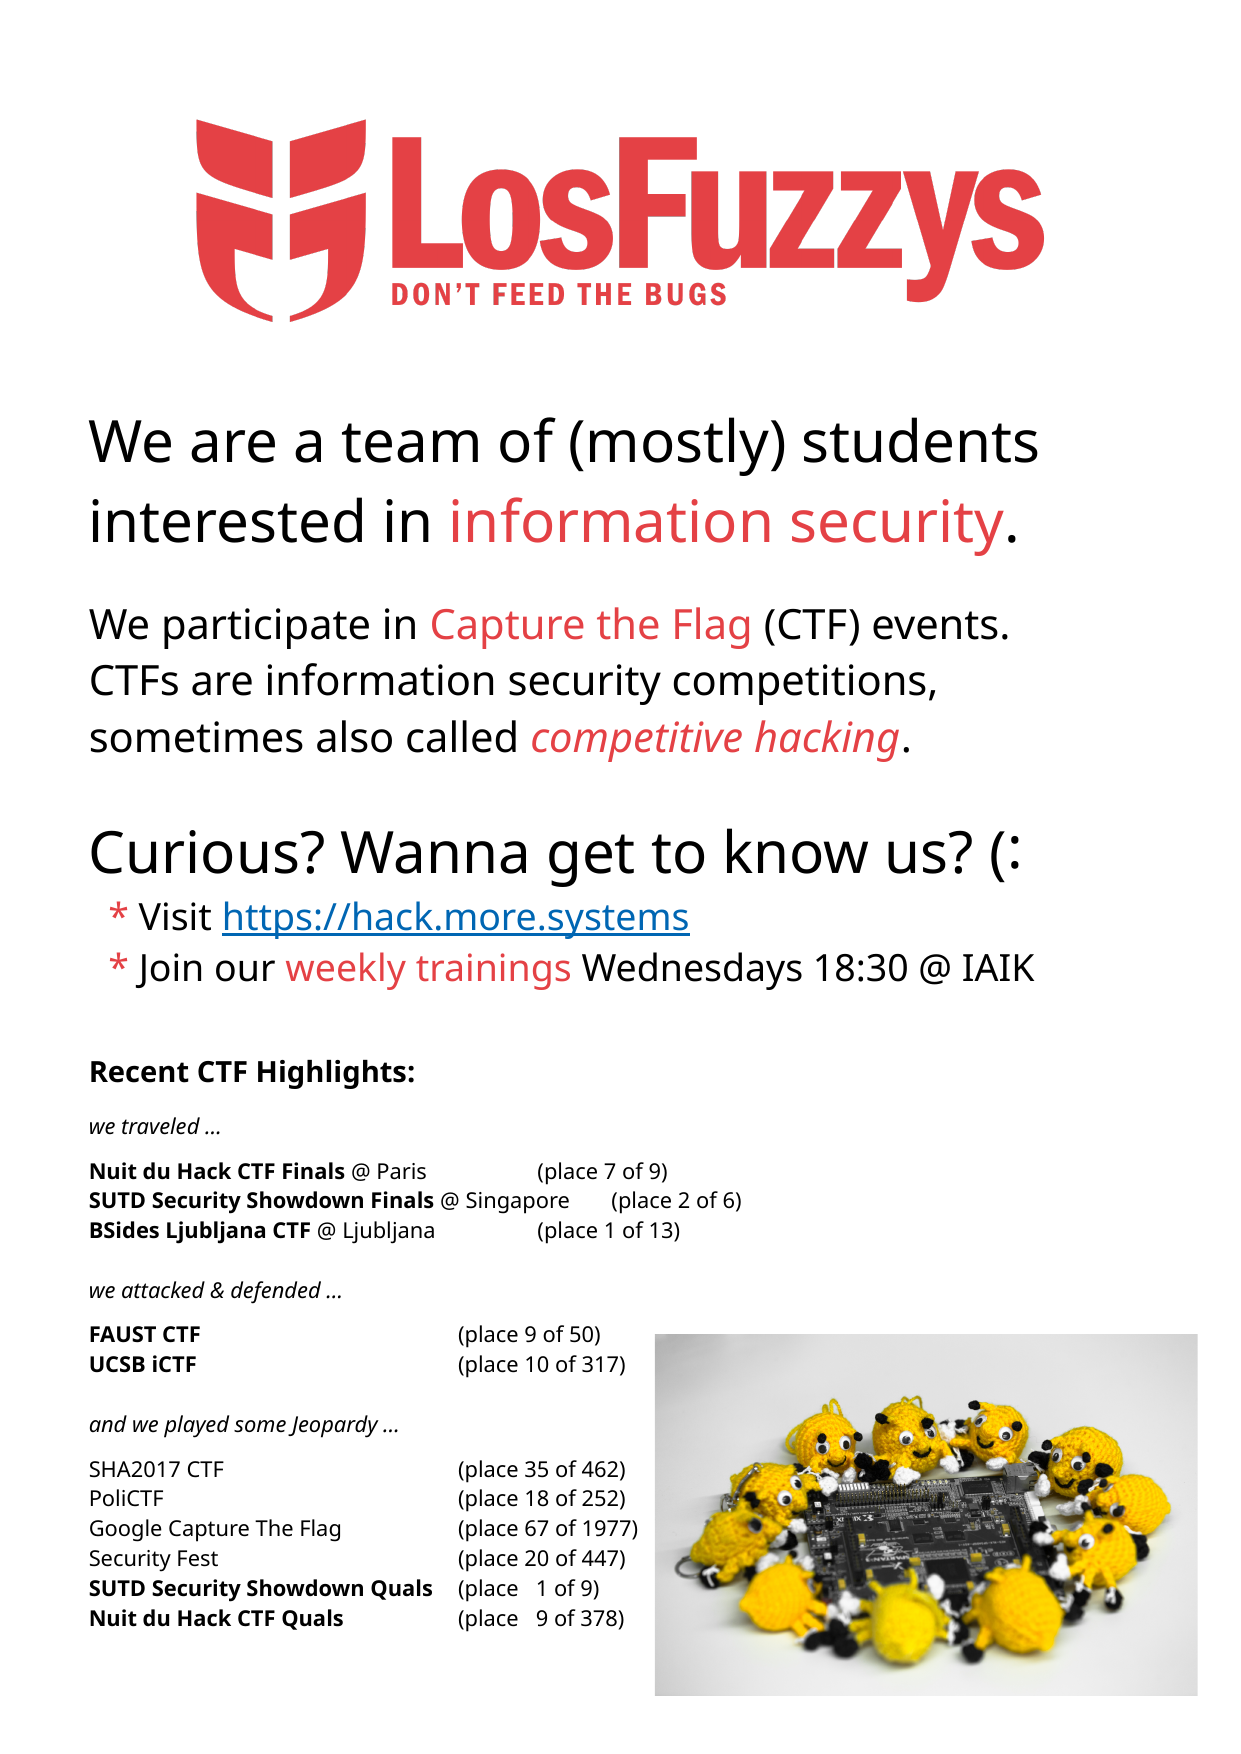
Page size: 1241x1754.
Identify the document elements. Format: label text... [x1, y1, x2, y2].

text PoliCTF (place 18 of 252) [88, 1483, 654, 1513]
text SUTD Security Showdown Quals (place 1 of 9) [88, 1573, 654, 1602]
text Recent CTF Highlights: [88, 1051, 1152, 1091]
text Nuit du Hack CTF Finals @ Paris (place 7 of 9) [88, 1156, 1152, 1185]
text We are a team of (mostly) students interested in information security. [88, 400, 1152, 559]
text we traveled … [88, 1111, 1152, 1141]
text Nuit du Hack CTF Quals (place 9 of 378) [88, 1602, 654, 1632]
text Google Capture The Flag (place 67 of 1977) [88, 1513, 654, 1543]
text Security Fest (place 20 of 447) [88, 1543, 654, 1573]
text and we played some Jeopardy … [88, 1409, 654, 1439]
text * Visit https://hack.more.systems * Join our weekly trainings Wednesdays 18:30 @ IAIK [88, 890, 1152, 992]
text Curious? Wanna get to know us? (: [88, 806, 1152, 890]
text SUTD Security Showdown Finals @ Singapore (place 2 of 6) [88, 1185, 1152, 1215]
text UCSB iCTF (place 10 of 317) [88, 1349, 654, 1379]
text BSides Ljubljana CTF @ Ljubljana (place 1 of 13) [88, 1215, 1152, 1245]
text we attacked & defended … [88, 1275, 1152, 1304]
picture [165, 88, 1075, 353]
text SHA2017 CTF (place 35 of 462) [88, 1453, 654, 1483]
text FAUST CTF (place 9 of 50) [88, 1319, 1152, 1349]
text We participate in Capture the Flag (CTF) events. CTFs are information security competitions, sometimes also called competitive hacking. [88, 594, 1152, 765]
picture [654, 1334, 1198, 1696]
